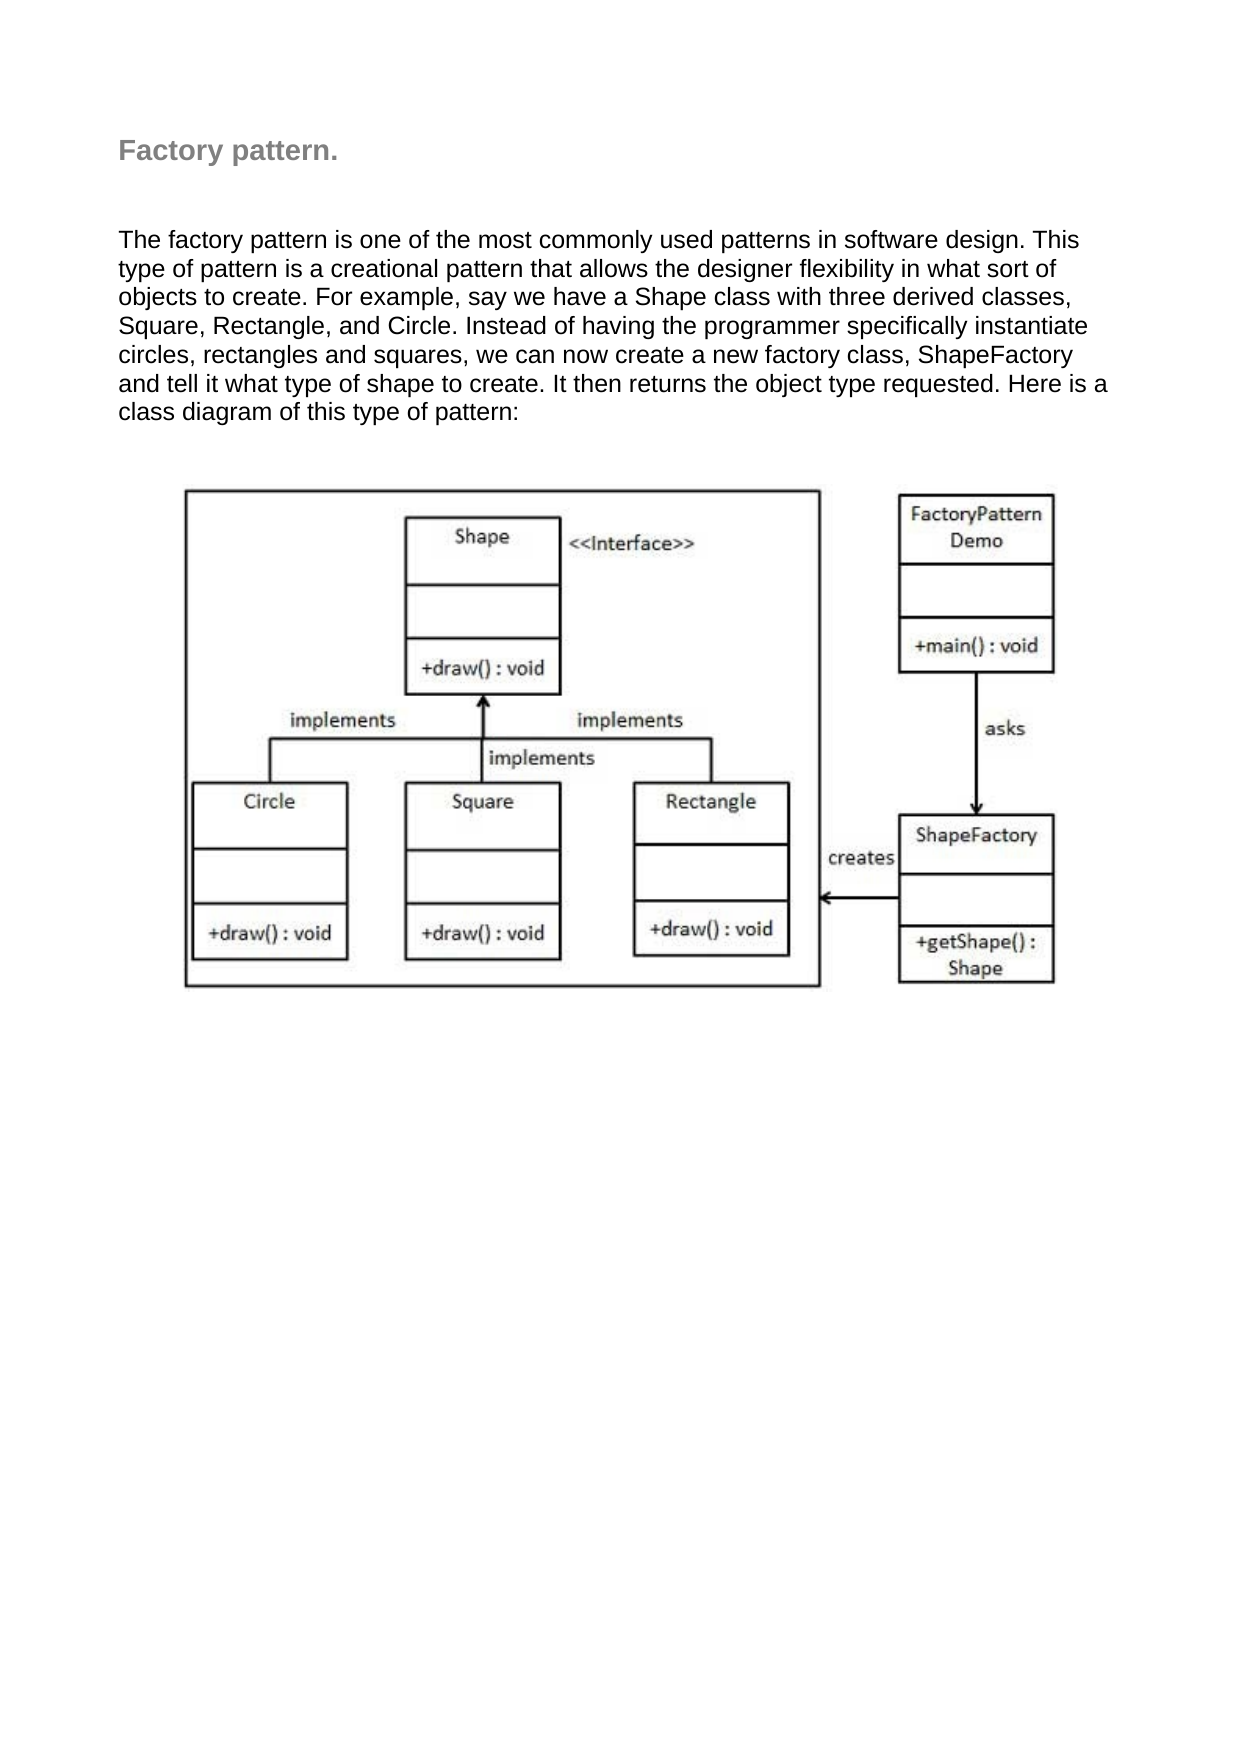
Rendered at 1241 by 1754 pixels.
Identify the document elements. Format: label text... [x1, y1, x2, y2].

picture [182, 484, 1058, 992]
subtitle Factory pattern. [118, 133, 1122, 166]
text The factory pattern is one of the most commonly used patterns in software design. This type of pattern is a creational pattern that allows the designer flexibility in what sort of objects to create. For example, say we have a Shape class with three derived classes, Square, Rectangle, and Circle. Instead of having the programmer specifically instantiate circles, rectangles and squares, we can now create a new factory class, ShapeFactory and tell it what type of shape to create. It then returns the object type requested. Here is a class diagram of this type of pattern: [118, 225, 1122, 426]
